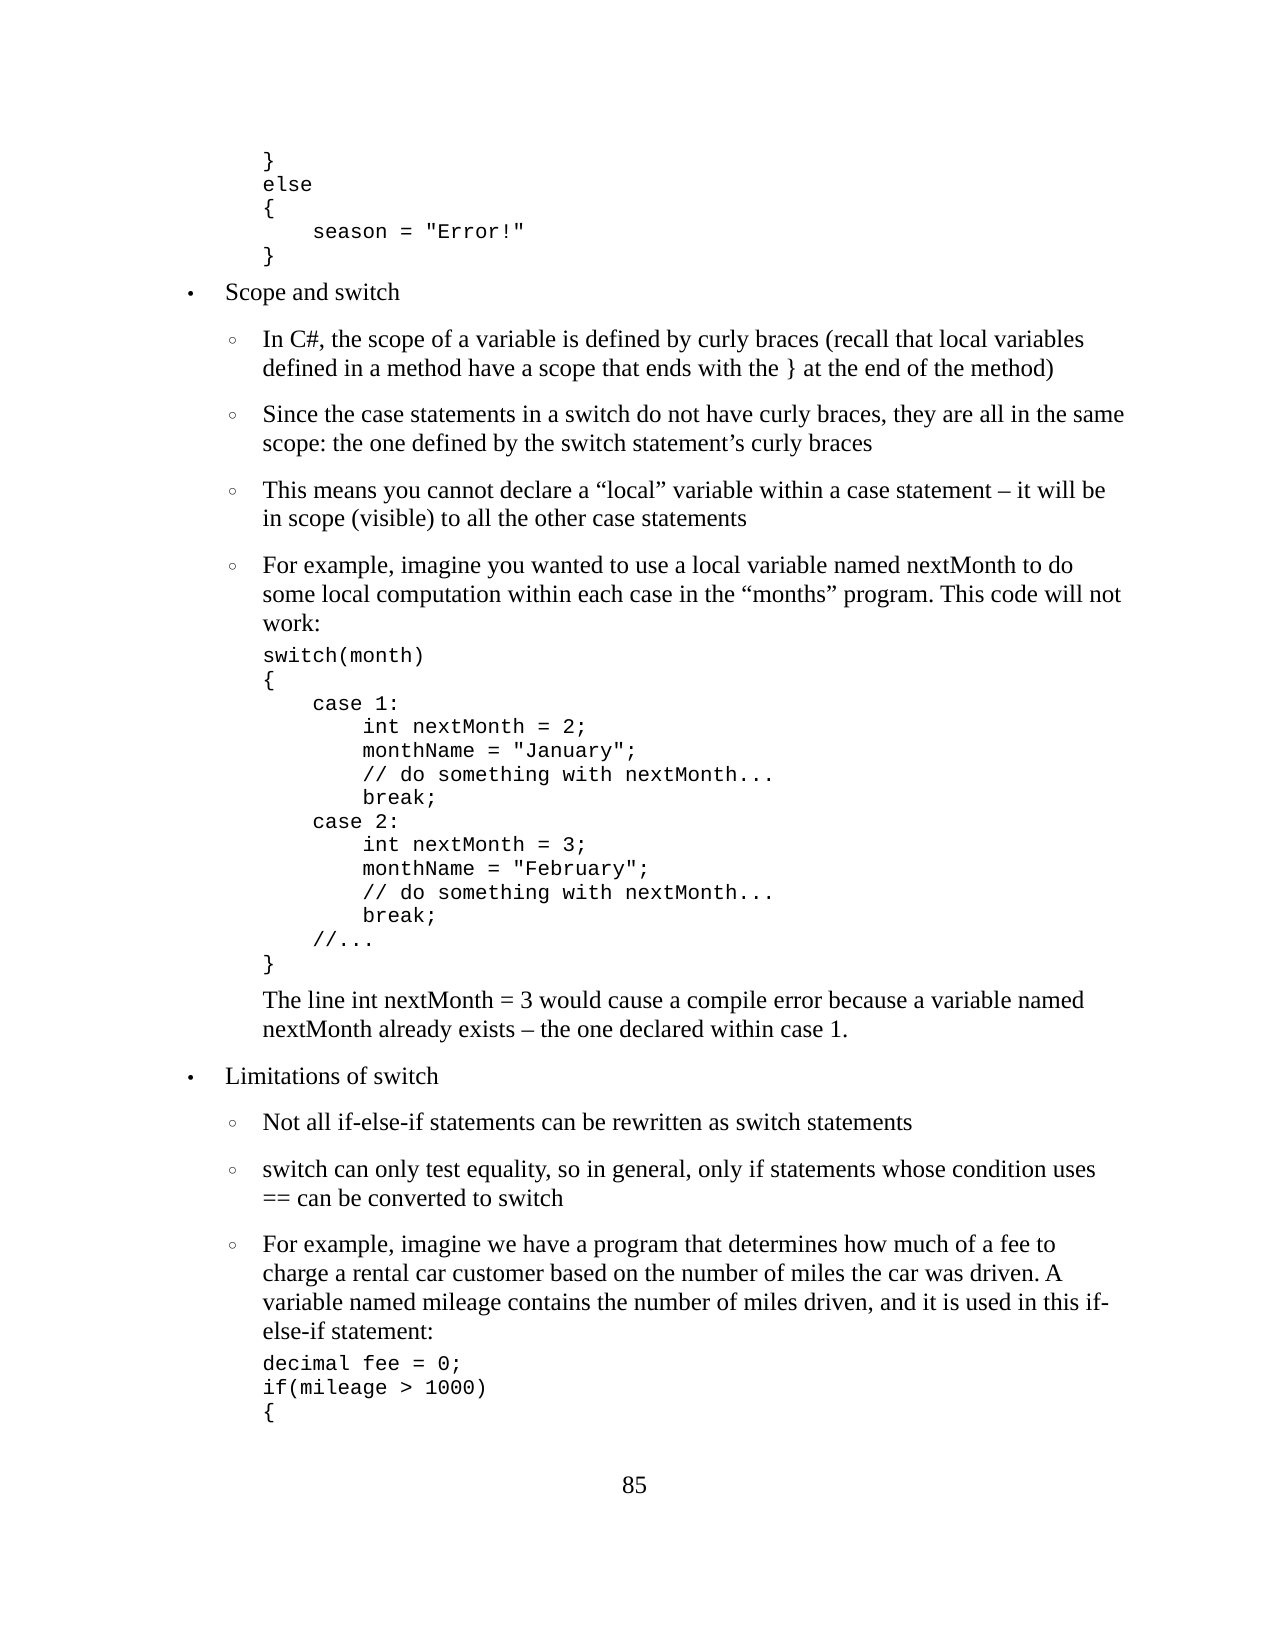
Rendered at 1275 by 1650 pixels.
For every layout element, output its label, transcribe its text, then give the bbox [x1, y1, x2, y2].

list if(mileage > 1000) [225, 1377, 1125, 1401]
list Scope and switch [187, 277, 1125, 306]
list For example, imagine we have a program that determines how much of a fee to charge a rental car customer based on the number of miles the car was driven. A variable named mileage contains the number of miles driven, and it is used in this if-else-if statement: [225, 1229, 1125, 1344]
list decimal fee = 0; [225, 1353, 1125, 1377]
list The line int nextMonth = 3 would cause a compile error because a variable named nextMonth already exists – the one declared within case 1. [225, 985, 1125, 1043]
list } [225, 953, 1125, 976]
list Not all if-else-if statements can be rewritten as switch statements [225, 1107, 1125, 1136]
list In C#, the scope of a variable is defined by curly braces (recall that local variables defined in a method have a scope that ends with the } at the end of the method) [225, 324, 1125, 381]
list case 2: [225, 811, 1125, 834]
list monthName = "January"; [225, 740, 1125, 763]
list { [225, 197, 1125, 221]
list } [225, 244, 1125, 268]
list else [225, 174, 1125, 197]
list season = "Error!" [225, 221, 1125, 244]
list case 1: [225, 693, 1125, 716]
list monthName = "February"; [225, 858, 1125, 882]
list { [225, 1401, 1125, 1424]
list switch(month) [225, 645, 1125, 669]
list { [225, 669, 1125, 693]
list This means you cannot declare a “local” variable within a case statement – it will be in scope (visible) to all the other case statements [225, 475, 1125, 532]
list // do something with nextMonth... [225, 763, 1125, 787]
list switch can only test equality, so in general, only if statements whose condition uses == can be converted to switch [225, 1154, 1125, 1212]
list break; [225, 787, 1125, 811]
list Since the case statements in a switch do not have curly braces, they are all in the same scope: the one defined by the switch statement’s curly braces [225, 399, 1125, 457]
list break; [225, 905, 1125, 929]
list Limitations of switch [187, 1061, 1125, 1089]
list // do something with nextMonth... [225, 882, 1125, 905]
list For example, imagine you wanted to use a local variable named nextMonth to do some local computation within each case in the “months” program. This code will not work: [225, 550, 1125, 636]
list } [225, 150, 1125, 174]
list int nextMonth = 2; [225, 716, 1125, 740]
list int nextMonth = 3; [225, 834, 1125, 858]
list //... [225, 929, 1125, 953]
